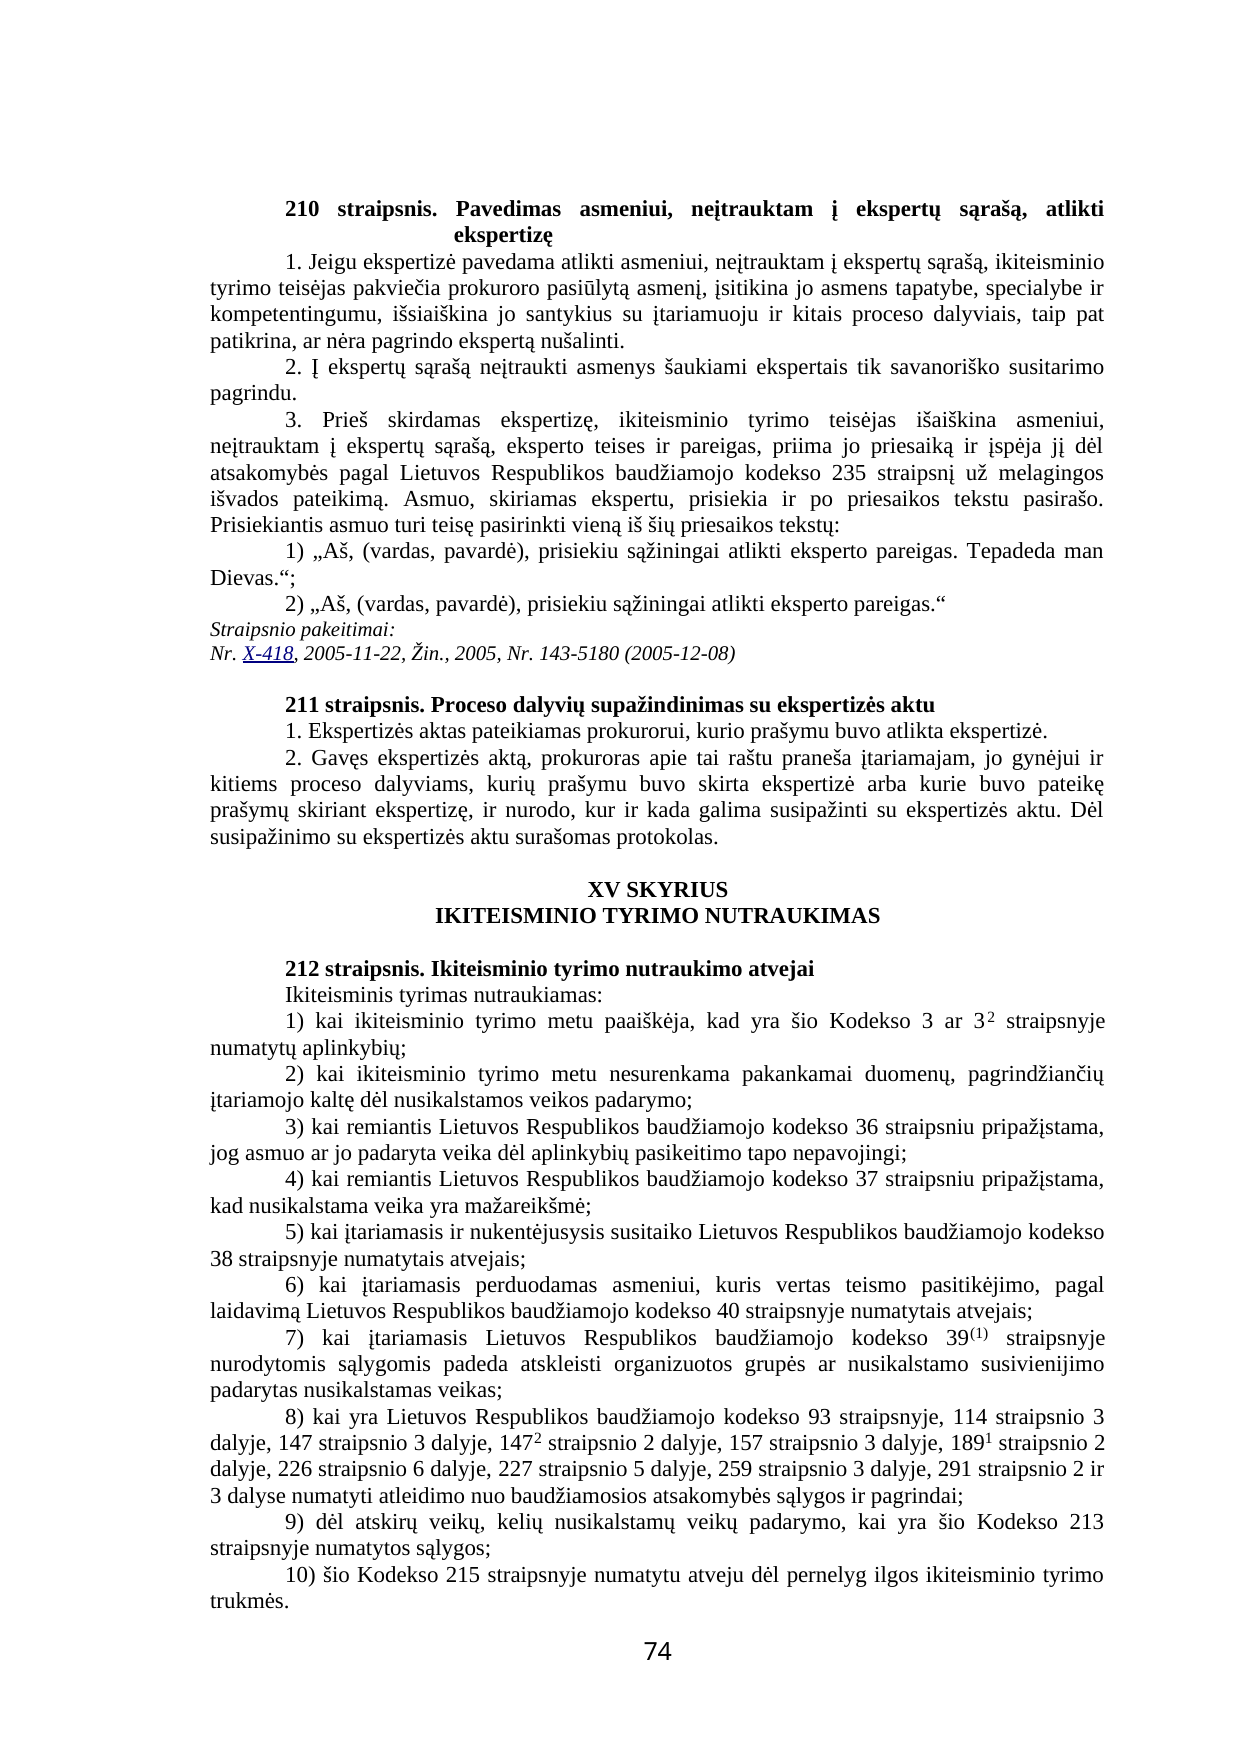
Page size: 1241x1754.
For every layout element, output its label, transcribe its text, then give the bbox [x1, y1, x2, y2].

text Straipsnio pakeitimai: [210, 617, 1106, 641]
text 9) dėl atskirų veikų, kelių nusikalstamų veikų padarymo, kai yra šio Kodekso 213 straipsnyje numatytos sąlygos; [210, 1508, 1106, 1561]
text 10) šio Kodekso 215 straipsnyje numatytu atveju dėl pernelyg ilgos ikiteisminio tyrimo trukmės. [210, 1561, 1106, 1613]
text 4) kai remiantis Lietuvos Respublikos baudžiamojo kodekso 37 straipsniu pripažįstama, kad nusikalstama veika yra mažareikšmė; [210, 1166, 1106, 1218]
text Ikiteisminio tyrimo nutraukimas [210, 902, 1106, 928]
text 2. Gavęs ekspertizės aktą, prokuroras apie tai raštu praneša įtariamajam, jo gynėjui ir kitiems proceso dalyviams, kurių prašymu buvo skirta ekspertizė arba kurie buvo pateikę prašymų skiriant ekspertizę, ir nurodo, kur ir kada galima susipažinti su ekspertizės aktu. Dėl susipažinimo su ekspertizės aktu surašomas protokolas. [210, 744, 1106, 849]
subtitle XV skyrius [210, 876, 1106, 902]
text 210 straipsnis. Pavedimas asmeniui, neįtrauktam į ekspertų sąrašą, atlikti ekspertizę [285, 195, 1106, 248]
text Ikiteisminis tyrimas nutraukiamas: [210, 981, 1106, 1007]
text 3) kai remiantis Lietuvos Respublikos baudžiamojo kodekso 36 straipsniu pripažįstama, jog asmuo ar jo padaryta veika dėl aplinkybių pasikeitimo tapo nepavojingi; [210, 1113, 1106, 1166]
text 7) kai įtariamasis Lietuvos Respublikos baudžiamojo kodekso 39(1) straipsnyje nurodytomis sąlygomis padeda atskleisti organizuotos grupės ar nusikalstamo susivienijimo padarytas nusikalstamas veikas; [210, 1324, 1106, 1403]
text 2) kai ikiteisminio tyrimo metu nesurenkama pakankamai duomenų, pagrindžiančių įtariamojo kaltę dėl nusikalstamos veikos padarymo; [210, 1060, 1106, 1113]
text 6) kai įtariamasis perduodamas asmeniui, kuris vertas teismo pasitikėjimo, pagal laidavimą Lietuvos Respublikos baudžiamojo kodekso 40 straipsnyje numatytais atvejais; [210, 1271, 1106, 1324]
text 5) kai įtariamasis ir nukentėjusysis susitaiko Lietuvos Respublikos baudžiamojo kodekso 38 straipsnyje numatytais atvejais; [210, 1218, 1106, 1271]
text 3. Prieš skirdamas ekspertizę, ikiteisminio tyrimo teisėjas išaiškina asmeniui, neįtrauktam į ekspertų sąrašą, eksperto teises ir pareigas, priima jo priesaiką ir įspėja jį dėl atsakomybės pagal Lietuvos Respublikos baudžiamojo kodekso 235 straipsnį už melagingos išvados pateikimą. Asmuo, skiriamas ekspertu, prisiekia ir po priesaikos tekstu pasirašo. Prisiekiantis asmuo turi teisę pasirinkti vieną iš šių priesaikos tekstų: [210, 406, 1106, 538]
text 1. Ekspertizės aktas pateikiamas prokurorui, kurio prašymu buvo atlikta ekspertizė. [210, 717, 1106, 744]
text 212 straipsnis. Ikiteisminio tyrimo nutraukimo atvejai [210, 955, 1106, 981]
text 2. Į ekspertų sąrašą neįtraukti asmenys šaukiami ekspertais tik savanoriško susitarimo pagrindu. [210, 353, 1106, 406]
text 1) „Aš, (vardas, pavardė), prisiekiu sąžiningai atlikti eksperto pareigas. Tepadeda man Dievas.“; [210, 538, 1106, 590]
text 8) kai yra Lietuvos Respublikos baudžiamojo kodekso 93 straipsnyje, 114 straipsnio 3 dalyje, 147 straipsnio 3 dalyje, 1472 straipsnio 2 dalyje, 157 straipsnio 3 dalyje, 1891 straipsnio 2 dalyje, 226 straipsnio 6 dalyje, 227 straipsnio 5 dalyje, 259 straipsnio 3 dalyje, 291 straipsnio 2 ir 3 dalyse numatyti atleidimo nuo baudžiamosios atsakomybės sąlygos ir pagrindai; [210, 1403, 1106, 1508]
text 1) kai ikiteisminio tyrimo metu paaiškėja, kad yra šio Kodekso 3 ar 32 straipsnyje numatytų aplinkybių; [210, 1007, 1106, 1060]
text Nr. X-418, 2005-11-22, Žin., 2005, Nr. 143-5180 (2005-12-08) [210, 641, 1106, 665]
text 2) „Aš, (vardas, pavardė), prisiekiu sąžiningai atlikti eksperto pareigas.“ [210, 590, 1106, 617]
text 1. Jeigu ekspertizė pavedama atlikti asmeniui, neįtrauktam į ekspertų sąrašą, ikiteisminio tyrimo teisėjas pakviečia prokuroro pasiūlytą asmenį, įsitikina jo asmens tapatybe, specialybe ir kompetentingumu, išsiaiškina jo santykius su įtariamuoju ir kitais proceso dalyviais, taip pat patikrina, ar nėra pagrindo ekspertą nušalinti. [210, 248, 1106, 353]
text 211 straipsnis. Proceso dalyvių supažindinimas su ekspertizės aktu [210, 691, 1106, 717]
